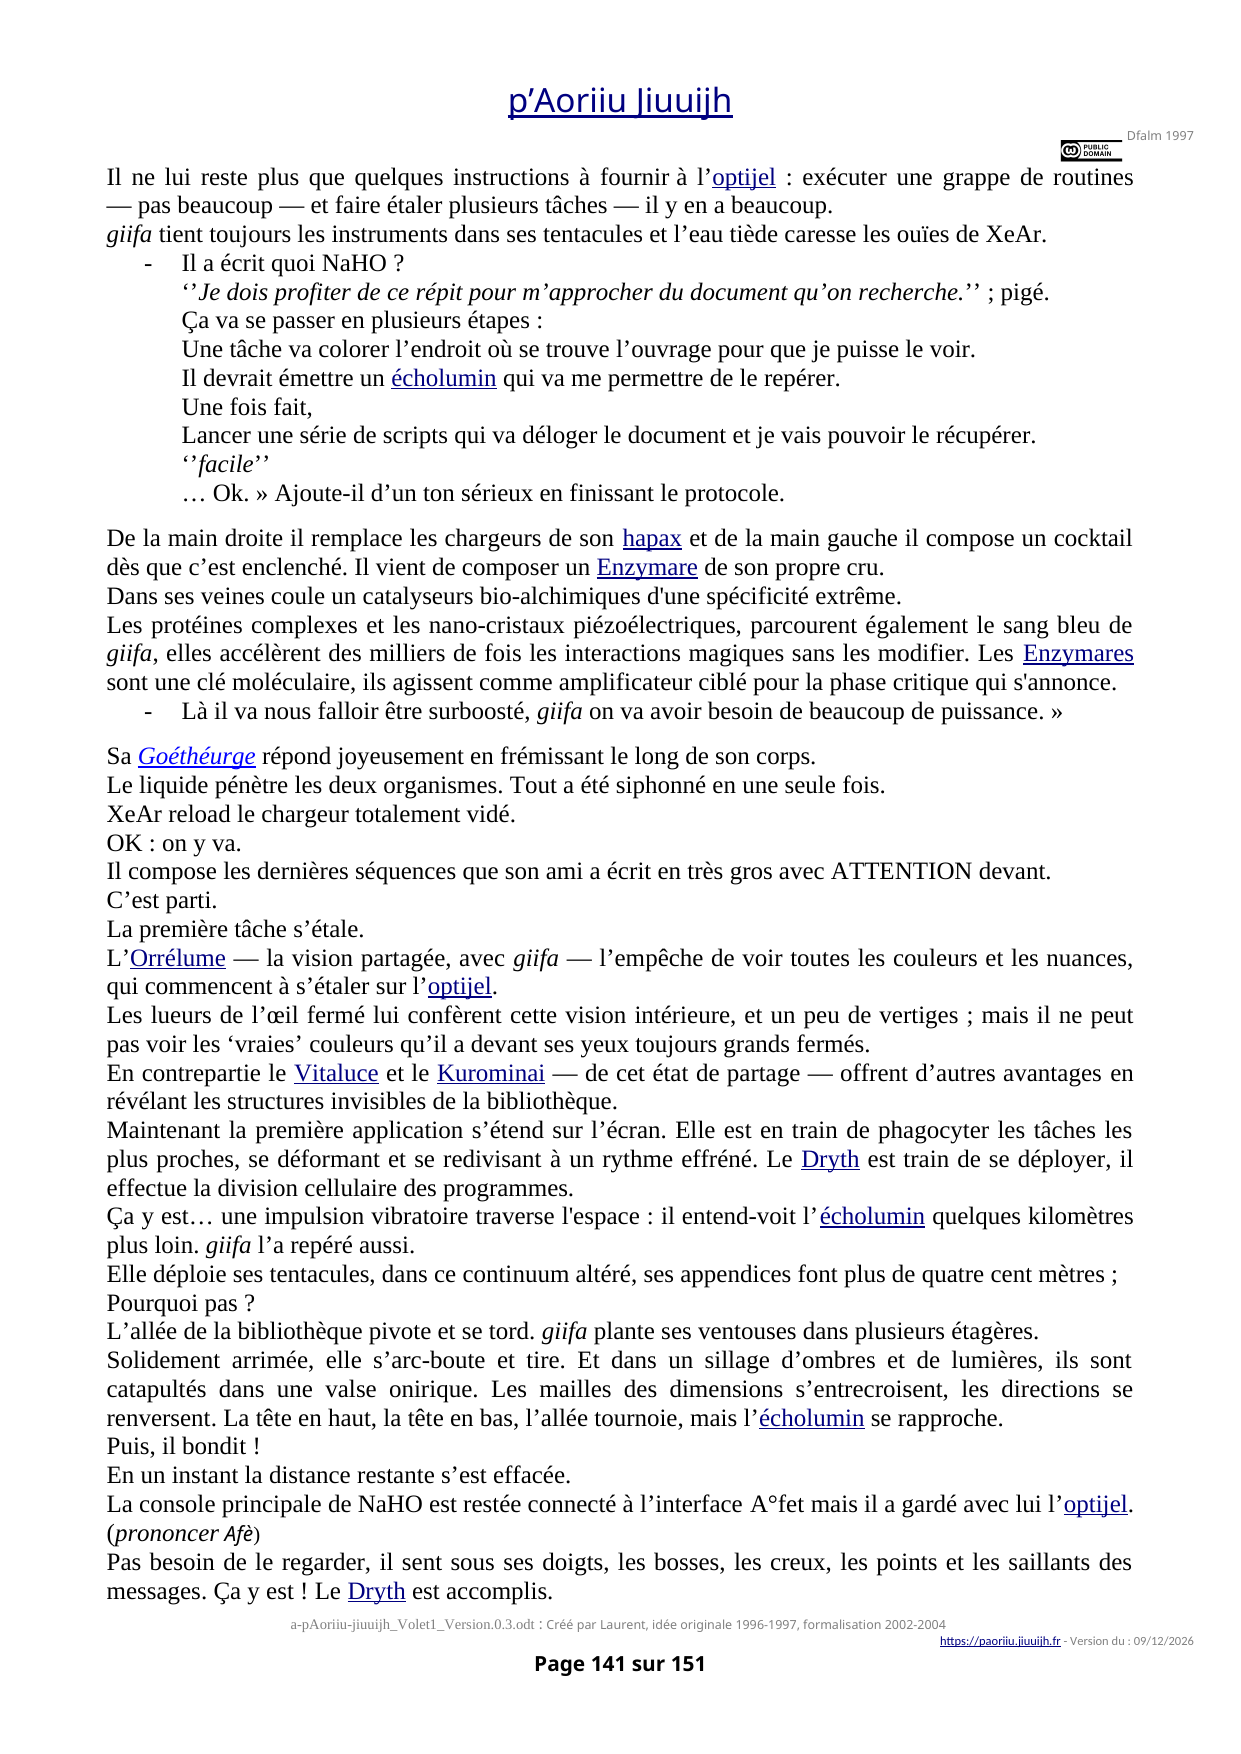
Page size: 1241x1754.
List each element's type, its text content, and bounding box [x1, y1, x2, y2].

list ‘’facile’’ [181, 449, 1134, 478]
list Il a écrit quoi NaHO ? [144, 248, 1134, 277]
text OK : on y va. [106, 828, 1134, 856]
text XeAr reload le chargeur totalement vidé. [106, 799, 1134, 828]
list Ça va se passer en plusieurs étapes : [181, 306, 1134, 334]
text En contrepartie le Vitaluce et le Kurominai — de cet état de partage — offrent d’autres avantages en révélant les structures invisibles de la bibliothèque. [106, 1058, 1134, 1115]
text La première tâche s’étale. [106, 914, 1134, 943]
text Les protéines complexes et les nano-cristaux piézoélectriques, parcourent également le sang bleu de giifa, elles accélèrent des milliers de fois les interactions magiques sans les modifier. Les Enzymares sont une clé moléculaire, ils agissent comme amplificateur ciblé pour la phase critique qui s'annonce. [106, 610, 1134, 696]
text giifa tient toujours les instruments dans ses tentacules et l’eau tiède caresse les ouïes de XeAr. [106, 219, 1134, 248]
text Sa Goéthéurge répond joyeusement en frémissant le long de son corps. [106, 741, 1134, 770]
text Pourquoi pas ? [106, 1288, 1134, 1316]
text De la main droite il remplace les chargeurs de son hapax et de la main gauche il compose un cocktail dès que c’est enclenché. Il vient de composer un Enzymare de son propre cru. [106, 523, 1134, 581]
list Lancer une série de scripts qui va déloger le document et je vais pouvoir le récupérer. [181, 421, 1134, 449]
text L’Orrélume — la vision partagée, avec giifa — l’empêche de voir toutes les couleurs et les nuances, qui commencent à s’étaler sur l’optijel. [106, 943, 1134, 1000]
text Le liquide pénètre les deux organismes. Tout a été siphonné en une seule fois. [106, 770, 1134, 799]
text Il ne lui reste plus que quelques instructions à fournir à l’optijel : exécuter une grappe de routines — pas beaucoup — et faire étaler plusieurs tâches — il y en a beaucoup. [106, 162, 1134, 219]
text L’allée de la bibliothèque pivote et se tord. giifa plante ses ventouses dans plusieurs étagères. [106, 1316, 1134, 1345]
list ‘’Je dois profiter de ce répit pour m’approcher du document qu’on recherche.’’ ; pigé. [181, 277, 1134, 306]
text Dans ses veines coule un catalyseurs bio-alchimiques d'une spécificité extrême. [106, 581, 1134, 610]
list Là il va nous falloir être surboosté, giifa on va avoir besoin de beaucoup de puissance. » [144, 696, 1134, 725]
list Une tâche va colorer l’endroit où se trouve l’ouvrage pour que je puisse le voir. [181, 334, 1134, 363]
list … Ok. » Ajoute-il d’un ton sérieux en finissant le protocole. [181, 478, 1134, 507]
text Maintenant la première application s’étend sur l’écran. Elle est en train de phagocyter les tâches les plus proches, se déformant et se redivisant à un rythme effréné. Le Dryth est train de se déployer, il effectue la division cellulaire des programmes. [106, 1115, 1134, 1201]
text C’est parti. [106, 885, 1134, 914]
list Il devrait émettre un écholumin qui va me permettre de le repérer. [181, 363, 1134, 392]
text La console principale de NaHO est restée connecté à l’interface A°fet mais il a gardé avec lui l’optijel. (prononcer Afè) [106, 1489, 1134, 1547]
list Une fois fait, [181, 392, 1134, 421]
text Il compose les dernières séquences que son ami a écrit en très gros avec ATTENTION devant. [106, 856, 1134, 885]
text En un instant la distance restante s’est effacée. [106, 1460, 1134, 1489]
text Elle déploie ses tentacules, dans ce continuum altéré, ses appendices font plus de quatre cent mètres ; [106, 1259, 1134, 1288]
text Puis, il bondit ! [106, 1431, 1134, 1460]
text Solidement arrimée, elle s’arc-boute et tire. Et dans un sillage d’ombres et de lumières, ils sont catapultés dans une valse onirique. Les mailles des dimensions s’entrecroisent, les directions se renversent. La tête en haut, la tête en bas, l’allée tournoie, mais l’écholumin se rapproche. [106, 1345, 1134, 1431]
text Pas besoin de le regarder, il sent sous ses doigts, les bosses, les creux, les points et les saillants des messages. Ça y est ! Le Dryth est accomplis. [106, 1547, 1134, 1604]
text Ça y est… une impulsion vibratoire traverse l'espace : il entend-voit l’écholumin quelques kilomètres plus loin. giifa l’a repéré aussi. [106, 1201, 1134, 1259]
text Les lueurs de l’œil fermé lui confèrent cette vision intérieure, et un peu de vertiges ; mais il ne peut pas voir les ‘vraies’ couleurs qu’il a devant ses yeux toujours grands fermés. [106, 1000, 1134, 1058]
